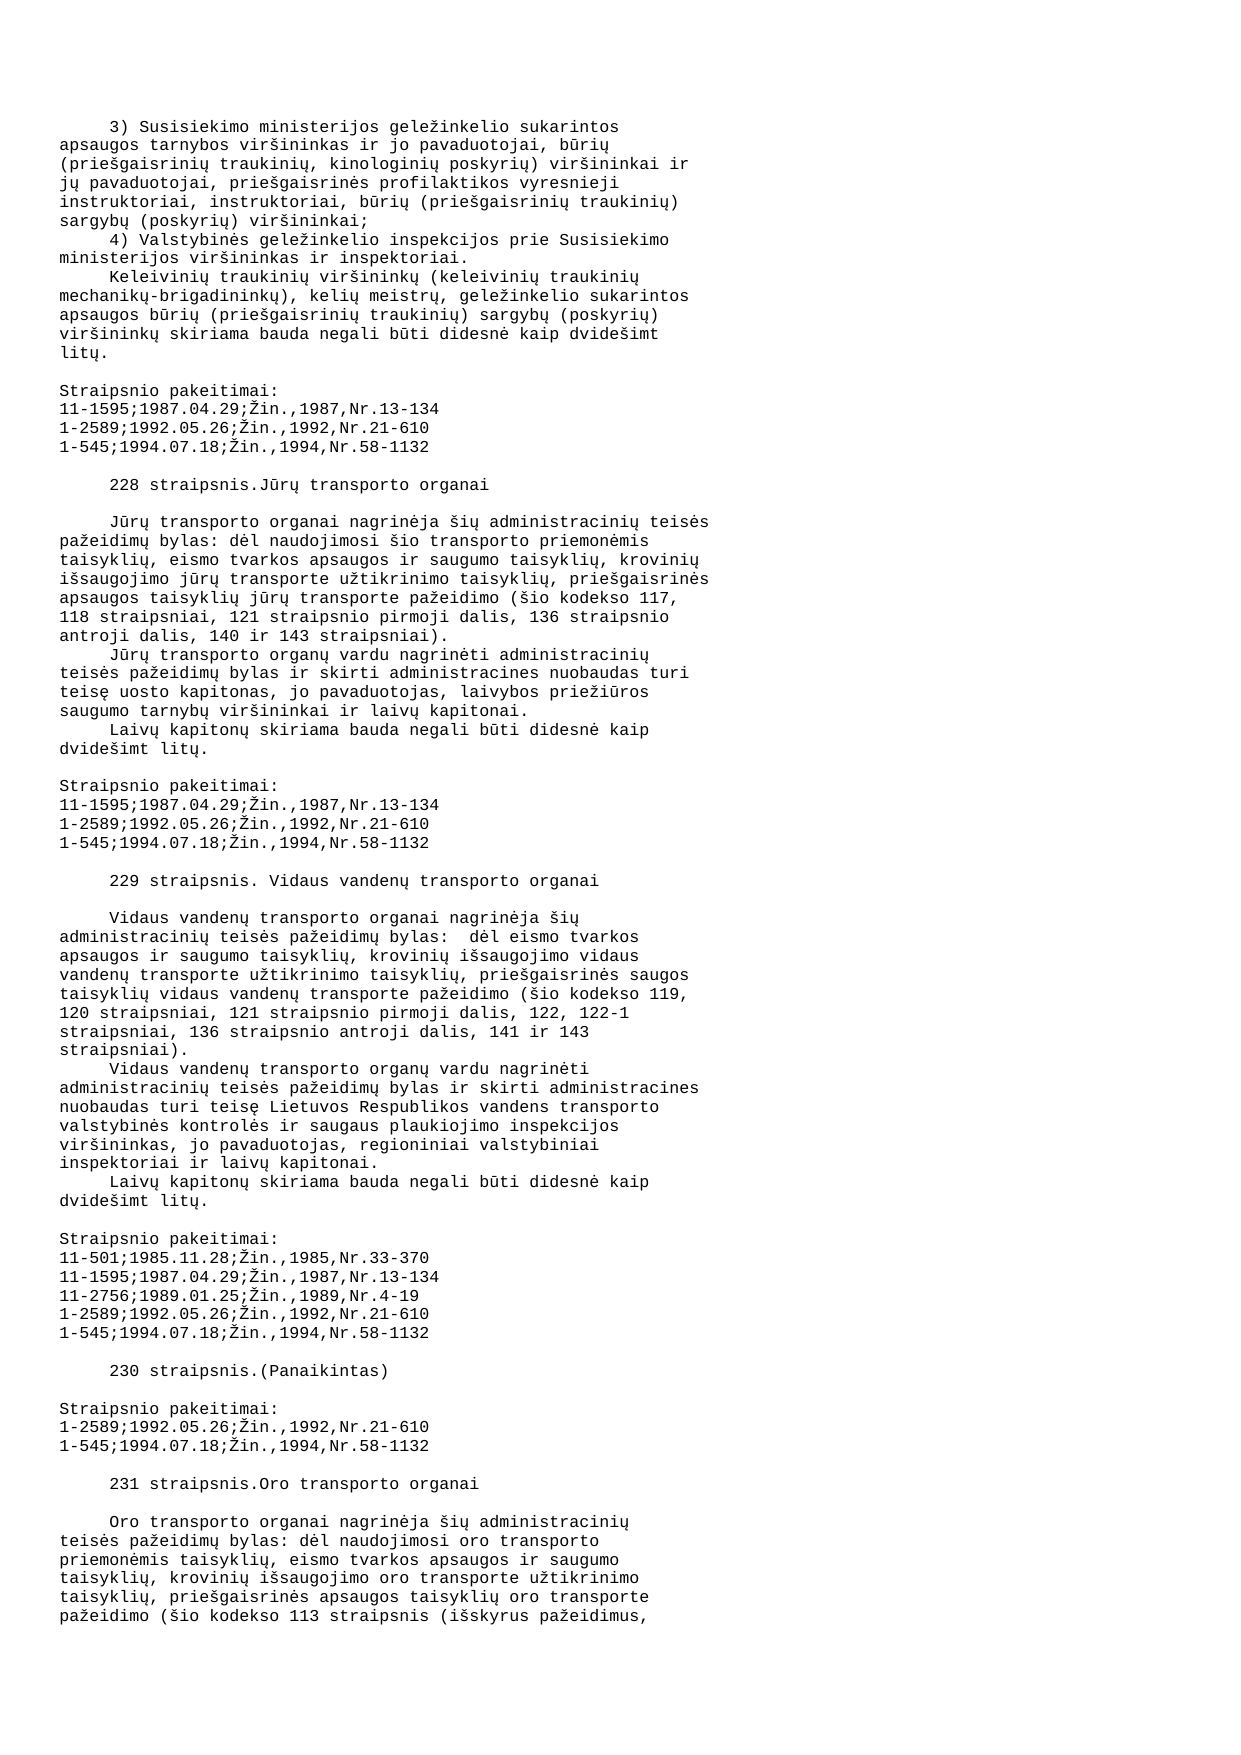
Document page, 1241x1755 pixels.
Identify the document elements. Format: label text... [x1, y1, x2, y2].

text 1-2589;1992.05.26;Žin.,1992,Nr.21-610 [59, 816, 1122, 834]
text valstybinės kontrolės ir saugaus plaukiojimo inspekcijos [59, 1117, 1122, 1136]
text 1-2589;1992.05.26;Žin.,1992,Nr.21-610 [59, 1306, 1122, 1325]
text straipsniai). [59, 1042, 1122, 1061]
text priemonėmis taisyklių, eismo tvarkos apsaugos ir saugumo [59, 1551, 1122, 1570]
text išsaugojimo jūrų transporte užtikrinimo taisyklių, priešgaisrinės [59, 571, 1122, 589]
text nuobaudas turi teisę Lietuvos Respublikos vandens transporto [59, 1098, 1122, 1117]
text Laivų kapitonų skiriama bauda negali būti didesnė kaip [59, 721, 1122, 740]
text Keleivinių traukinių viršininkų (keleivinių traukinių [59, 269, 1122, 288]
text viršininkų skiriama bauda negali būti didesnė kaip dvidešimt [59, 326, 1122, 344]
text 1-2589;1992.05.26;Žin.,1992,Nr.21-610 [59, 1419, 1122, 1438]
text administracinių teisės pažeidimų bylas: dėl eismo tvarkos [59, 929, 1122, 948]
text 11-2756;1989.01.25;Žin.,1989,Nr.4-19 [59, 1287, 1122, 1306]
text inspektoriai ir laivų kapitonai. [59, 1155, 1122, 1174]
text teisę uosto kapitonas, jo pavaduotojas, laivybos priežiūros [59, 684, 1122, 703]
text 228 straipsnis.Jūrų transporto organai [59, 476, 1122, 495]
text 1-545;1994.07.18;Žin.,1994,Nr.58-1132 [59, 1325, 1122, 1344]
text teisės pažeidimų bylas ir skirti administracines nuobaudas turi [59, 665, 1122, 684]
text apsaugos tarnybos viršininkas ir jo pavaduotojai, būrių [59, 137, 1122, 156]
text pažeidimų bylas: dėl naudojimosi šio transporto priemonėmis [59, 533, 1122, 552]
text viršininkas, jo pavaduotojas, regioniniai valstybiniai [59, 1136, 1122, 1155]
text dvidešimt litų. [59, 1193, 1122, 1212]
text (priešgaisrinių traukinių, kinologinių poskyrių) viršininkai ir [59, 156, 1122, 175]
text administracinių teisės pažeidimų bylas ir skirti administracines [59, 1080, 1122, 1098]
text Jūrų transporto organai nagrinėja šių administracinių teisės [59, 514, 1122, 533]
text 1-545;1994.07.18;Žin.,1994,Nr.58-1132 [59, 1438, 1122, 1457]
text apsaugos būrių (priešgaisrinių traukinių) sargybų (poskyrių) [59, 307, 1122, 326]
text Laivų kapitonų skiriama bauda negali būti didesnė kaip [59, 1174, 1122, 1193]
text Straipsnio pakeitimai: [59, 1231, 1122, 1249]
text jų pavaduotojai, priešgaisrinės profilaktikos vyresnieji [59, 175, 1122, 193]
text 1-545;1994.07.18;Žin.,1994,Nr.58-1132 [59, 439, 1122, 457]
text 11-1595;1987.04.29;Žin.,1987,Nr.13-134 [59, 1268, 1122, 1287]
text 120 straipsniai, 121 straipsnio pirmoji dalis, 122, 122-1 [59, 1004, 1122, 1023]
text ministerijos viršininkas ir inspektoriai. [59, 250, 1122, 269]
text Jūrų transporto organų vardu nagrinėti administracinių [59, 646, 1122, 665]
text 1-545;1994.07.18;Žin.,1994,Nr.58-1132 [59, 834, 1122, 853]
text vandenų transporte užtikrinimo taisyklių, priešgaisrinės saugos [59, 967, 1122, 985]
text taisyklių, eismo tvarkos apsaugos ir saugumo taisyklių, krovinių [59, 552, 1122, 571]
text Oro transporto organai nagrinėja šių administracinių [59, 1513, 1122, 1532]
text apsaugos taisyklių jūrų transporte pažeidimo (šio kodekso 117, [59, 589, 1122, 608]
text 118 straipsniai, 121 straipsnio pirmoji dalis, 136 straipsnio [59, 608, 1122, 627]
text Vidaus vandenų transporto organų vardu nagrinėti [59, 1061, 1122, 1080]
text 231 straipsnis.Oro transporto organai [59, 1476, 1122, 1494]
text Straipsnio pakeitimai: [59, 382, 1122, 401]
text mechanikų-brigadininkų), kelių meistrų, geležinkelio sukarintos [59, 288, 1122, 307]
text taisyklių, krovinių išsaugojimo oro transporte užtikrinimo [59, 1570, 1122, 1589]
text Straipsnio pakeitimai: [59, 778, 1122, 797]
text 229 straipsnis. Vidaus vandenų transporto organai [59, 872, 1122, 891]
text instruktoriai, instruktoriai, būrių (priešgaisrinių traukinių) [59, 193, 1122, 212]
text antroji dalis, 140 ir 143 straipsniai). [59, 627, 1122, 646]
text 11-1595;1987.04.29;Žin.,1987,Nr.13-134 [59, 797, 1122, 816]
text saugumo tarnybų viršininkai ir laivų kapitonai. [59, 703, 1122, 721]
text dvidešimt litų. [59, 740, 1122, 759]
text taisyklių, priešgaisrinės apsaugos taisyklių oro transporte [59, 1589, 1122, 1608]
text pažeidimo (šio kodekso 113 straipsnis (išskyrus pažeidimus, [59, 1608, 1122, 1626]
text Straipsnio pakeitimai: [59, 1400, 1122, 1419]
text litų. [59, 344, 1122, 363]
text 11-501;1985.11.28;Žin.,1985,Nr.33-370 [59, 1249, 1122, 1268]
text 1-2589;1992.05.26;Žin.,1992,Nr.21-610 [59, 420, 1122, 439]
text straipsniai, 136 straipsnio antroji dalis, 141 ir 143 [59, 1023, 1122, 1042]
text sargybų (poskyrių) viršininkai; [59, 212, 1122, 231]
text 3) Susisiekimo ministerijos geležinkelio sukarintos [59, 118, 1122, 137]
text 230 straipsnis.(Panaikintas) [59, 1362, 1122, 1381]
text 4) Valstybinės geležinkelio inspekcijos prie Susisiekimo [59, 231, 1122, 250]
text Vidaus vandenų transporto organai nagrinėja šių [59, 910, 1122, 929]
text apsaugos ir saugumo taisyklių, krovinių išsaugojimo vidaus [59, 948, 1122, 967]
text taisyklių vidaus vandenų transporte pažeidimo (šio kodekso 119, [59, 985, 1122, 1004]
text 11-1595;1987.04.29;Žin.,1987,Nr.13-134 [59, 401, 1122, 420]
text teisės pažeidimų bylas: dėl naudojimosi oro transporto [59, 1532, 1122, 1551]
